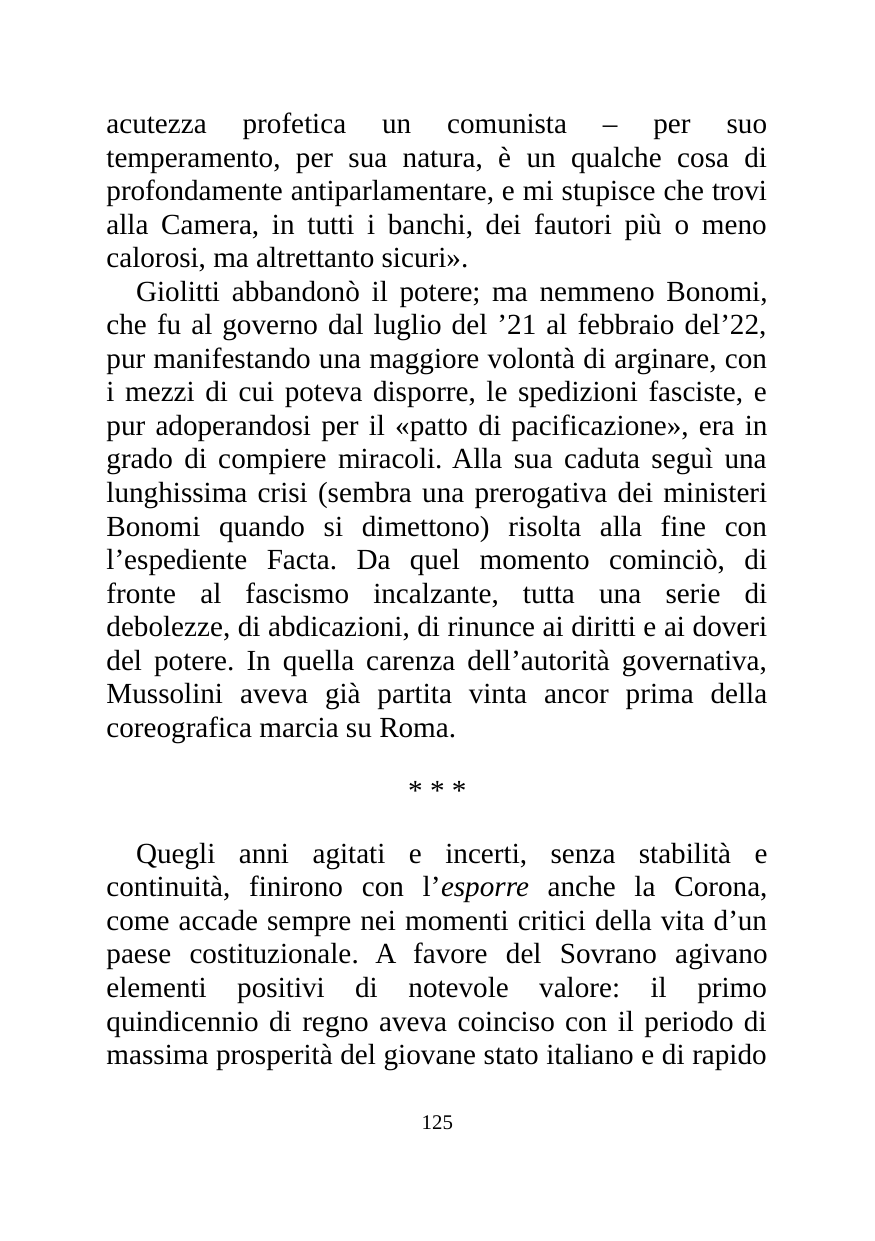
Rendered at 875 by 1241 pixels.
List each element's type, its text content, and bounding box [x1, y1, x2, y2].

text Quegli anni agitati e incerti, senza stabilità e continuità, finirono con l’esporre anche la Corona, come accade sempre nei momenti critici della vita d’un paese costituzionale. A favore del Sovrano agivano elementi positivi di notevole valore: il primo quindicennio di regno aveva coinciso con il periodo di massima prosperità del giovane stato italiano e di rapido [106, 836, 768, 1071]
text * * * [106, 773, 768, 807]
text Giolitti abbandonò il potere; ma nemmeno Bonomi, che fu al governo dal luglio del ’21 al febbraio del’22, pur manifestando una maggiore volontà di arginare, con i mezzi di cui poteva disporre, le spedizioni fasciste, e pur adoperandosi per il «patto di pacificazione», era in grado di compiere miracoli. Alla sua caduta seguì una lunghissima crisi (sembra una prerogativa dei ministeri Bonomi quando si dimettono) risolta alla fine con l’espediente Facta. Da quel momento cominciò, di fronte al fascismo incalzante, tutta una serie di debolezze, di abdicazioni, di rinunce ai diritti e ai doveri del potere. In quella carenza dell’autorità governativa, Mussolini aveva già partita vinta ancor prima della coreografica marcia su Roma. [106, 274, 768, 743]
text acutezza profetica un comunista – per suo temperamento, per sua natura, è un qualche cosa di profondamente antiparlamentare, e mi stupisce che trovi alla Camera, in tutti i banchi, dei fautori più o meno calorosi, ma altrettanto sicuri». [106, 106, 768, 274]
